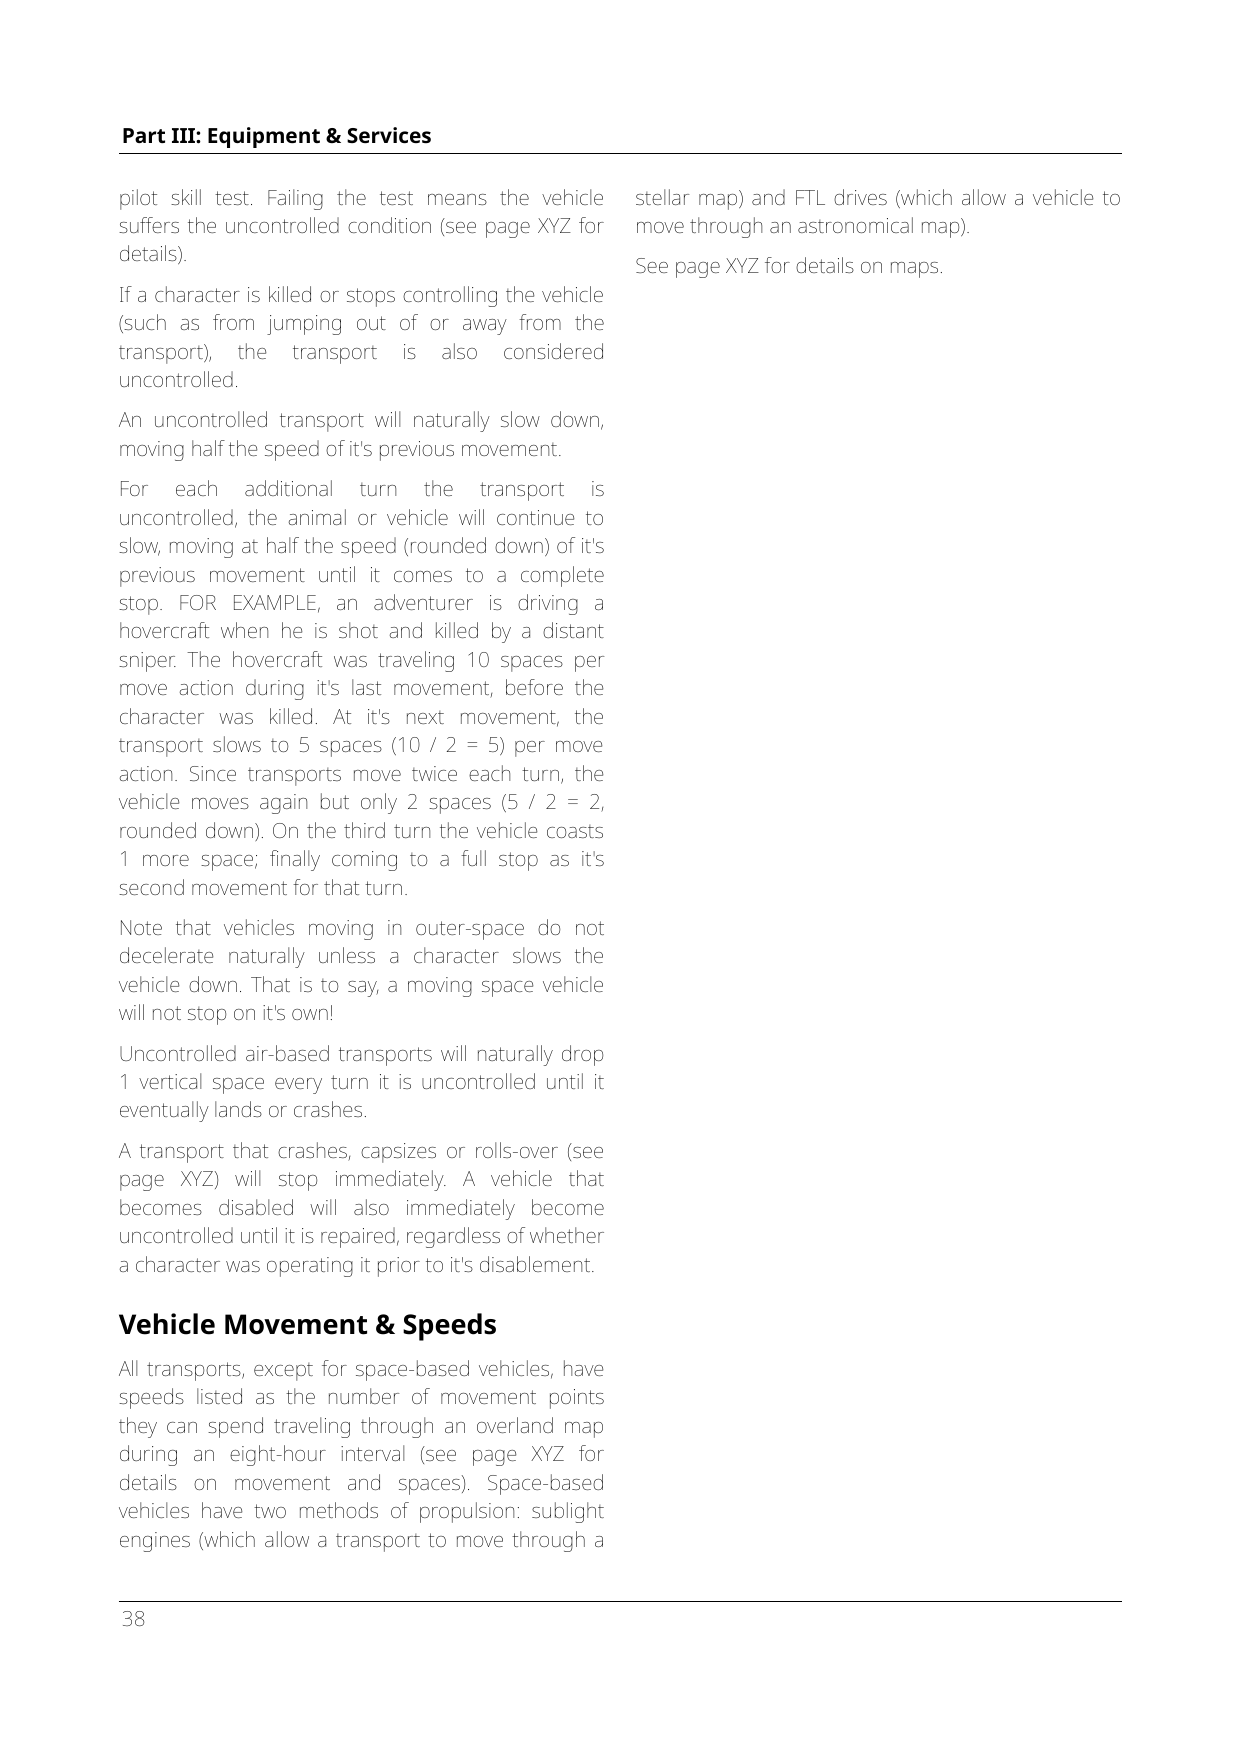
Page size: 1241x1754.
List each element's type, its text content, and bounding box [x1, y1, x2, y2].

text If a character is killed or stops controlling the vehicle (such as from jumping out of or away from the transport), the transport is also considered uncontrolled. [118, 280, 605, 394]
text Uncontrolled air-based transports will naturally drop 1 vertical space every turn it is uncontrolled until it eventually lands or crashes. [118, 1039, 605, 1124]
text stellar map) and FTL drives (which allow a vehicle to move through an astronomical map). [635, 183, 1122, 239]
text See page XYZ for details on maps. [635, 251, 1122, 280]
text For each additional turn the transport is uncontrolled, the animal or vehicle will continue to slow, moving at half the speed (rounded down) of it's previous movement until it comes to a complete stop. FOR EXAMPLE, an adventurer is driving a hovercraft when he is shot and killed by a distant sniper. The hovercraft was traveling 10 spaces per move action during it's last movement, before the character was killed. At it's next movement, the transport slows to 5 spaces (10 / 2 = 5) per move action. Since transports move twice each turn, the vehicle moves again but only 2 spaces (5 / 2 = 2, rounded down). On the third turn the vehicle coasts 1 more space; finally coming to a full stop as it's second movement for that turn. [118, 474, 605, 901]
text Note that vehicles moving in outer-space do not decelerate naturally unless a character slows the vehicle down. That is to say, a moving space vehicle will not stop on it's own! [118, 913, 605, 1027]
text pilot skill test. Failing the test means the vehicle suffers the uncontrolled condition (see page XYZ for details). [118, 183, 605, 268]
text An uncontrolled transport will naturally slow down, moving half the speed of it's previous movement. [118, 406, 605, 462]
text Vehicle Movement & Speeds [118, 1305, 605, 1342]
text All transports, except for space-based vehicles, have speeds listed as the number of movement points they can spend traveling through an overland map during an eight-hour interval (see page XYZ for details on movement and spaces). Space-based vehicles have two methods of propulsion: sublight engines (which allow a transport to move through a [118, 1354, 605, 1553]
text A transport that crashes, capsizes or rolls-over (see page XYZ) will stop immediately. A vehicle that becomes disabled will also immediately become uncontrolled until it is repaired, regardless of whether a character was operating it prior to it's disablement. [118, 1136, 605, 1278]
